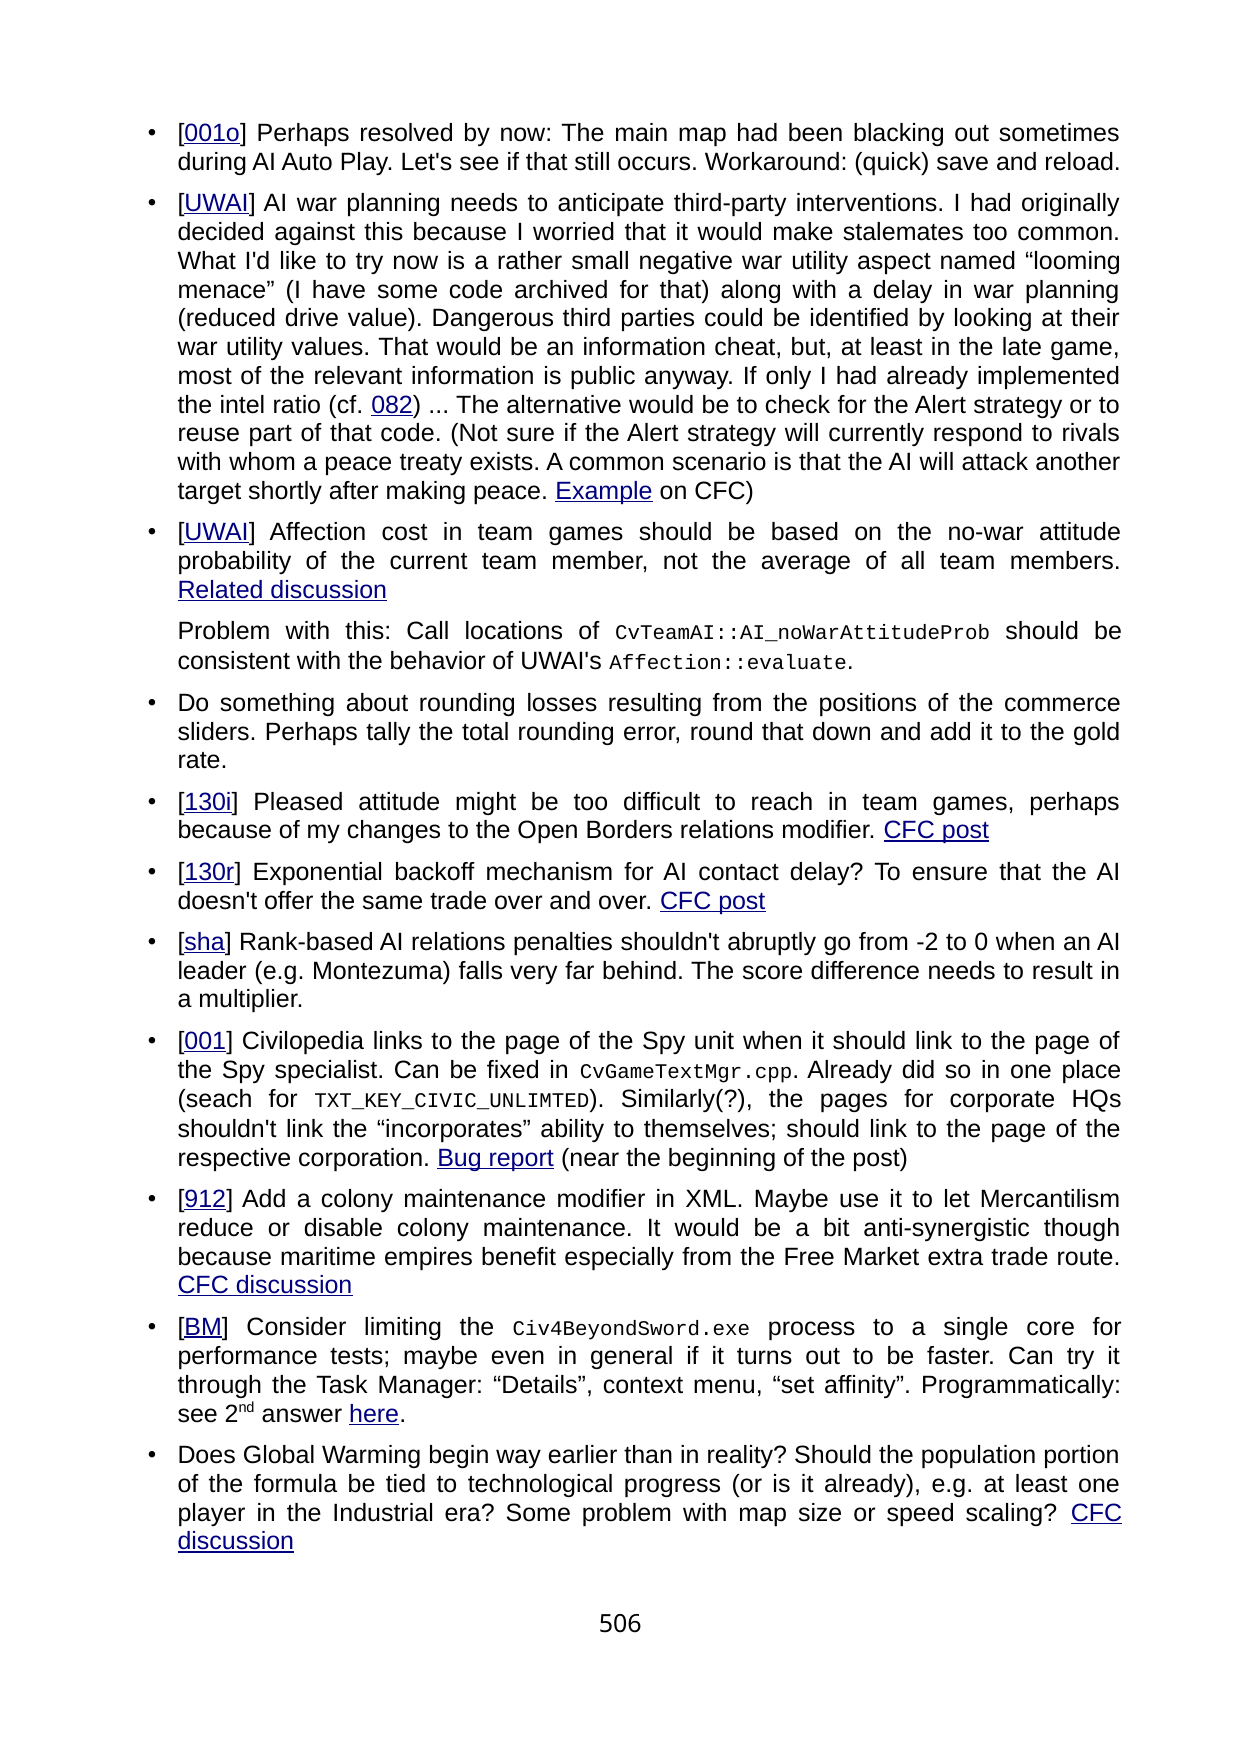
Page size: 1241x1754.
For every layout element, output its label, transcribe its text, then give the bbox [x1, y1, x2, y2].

list [sha] Rank-based AI relations penalties shouldn't abruptly go from -2 to 0 when an AI leader (e.g. Montezuma) falls very far behind. The score difference needs to result in a multiplier. [148, 927, 1122, 1013]
list [130r] Exponential backoff mechanism for AI contact delay? To ensure that the AI doesn't offer the same trade over and over. CFC post [148, 857, 1122, 914]
list [UWAI] Affection cost in team games should be based on the no-war attitude probability of the current team member, not the average of all team members. Related discussion [148, 517, 1122, 603]
list Do something about rounding losses resulting from the positions of the commerce sliders. Perhaps tally the total rounding error, round that down and add it to the gold rate. [148, 688, 1122, 774]
list [BM] Consider limiting the Civ4BeyondSword.exe process to a single core for performance tests; maybe even in general if it turns out to be faster. Can try it through the Task Manager: “Details”, context menu, “set affinity”. Programmatically: see 2nd answer here. [148, 1312, 1122, 1427]
list [001] Civilopedia links to the page of the Spy unit when it should link to the page of the Spy specialist. Can be fixed in CvGameTextMgr.cpp. Already did so in one place (seach for TXT_KEY_CIVIC_UNLIMTED). Similarly(?), the pages for corporate HQs shouldn't link the “incorporates” ability to themselves; should link to the page of the respective corporation. Bug report (near the beginning of the post) [148, 1026, 1122, 1171]
list Problem with this: Call locations of CvTeamAI::AI_noWarAttitudeProb should be consistent with the behavior of UWAI's Affection::evaluate. [148, 616, 1122, 675]
list Does Global Warming begin way earlier than in reality? Should the population portion of the formula be tied to technological progress (or is it already), e.g. at least one player in the Industrial era? Some problem with map size or speed scaling? CFC discussion [148, 1440, 1122, 1555]
list [912] Add a colony maintenance modifier in XML. Maybe use it to let Mercantilism reduce or disable colony maintenance. It would be a bit anti-synergistic though because maritime empires benefit especially from the Free Market extra trade route. CFC discussion [148, 1184, 1122, 1299]
list [001o] Perhaps resolved by now: The main map had been blacking out sometimes during AI Auto Play. Let's see if that still occurs. Workaround: (quick) save and reload. [148, 118, 1122, 176]
list [UWAI] AI war planning needs to anticipate third-party interventions. I had originally decided against this because I worried that it would make stalemates too common. What I'd like to try now is a rather small negative war utility aspect named “looming menace” (I have some code archived for that) along with a delay in war planning (reduced drive value). Dangerous third parties could be identified by looking at their war utility values. That would be an information cheat, but, at least in the late game, most of the relevant information is public anyway. If only I had already implemented the intel ratio (cf. 082) ... The alternative would be to check for the Alert strategy or to reuse part of that code. (Not sure if the Alert strategy will currently respond to rivals with whom a peace treaty exists. A common scenario is that the AI will attack another target shortly after making peace. Example on CFC) [148, 188, 1122, 504]
list [130i] Pleased attitude might be too difficult to reach in team games, perhaps because of my changes to the Open Borders relations modifier. CFC post [148, 787, 1122, 844]
